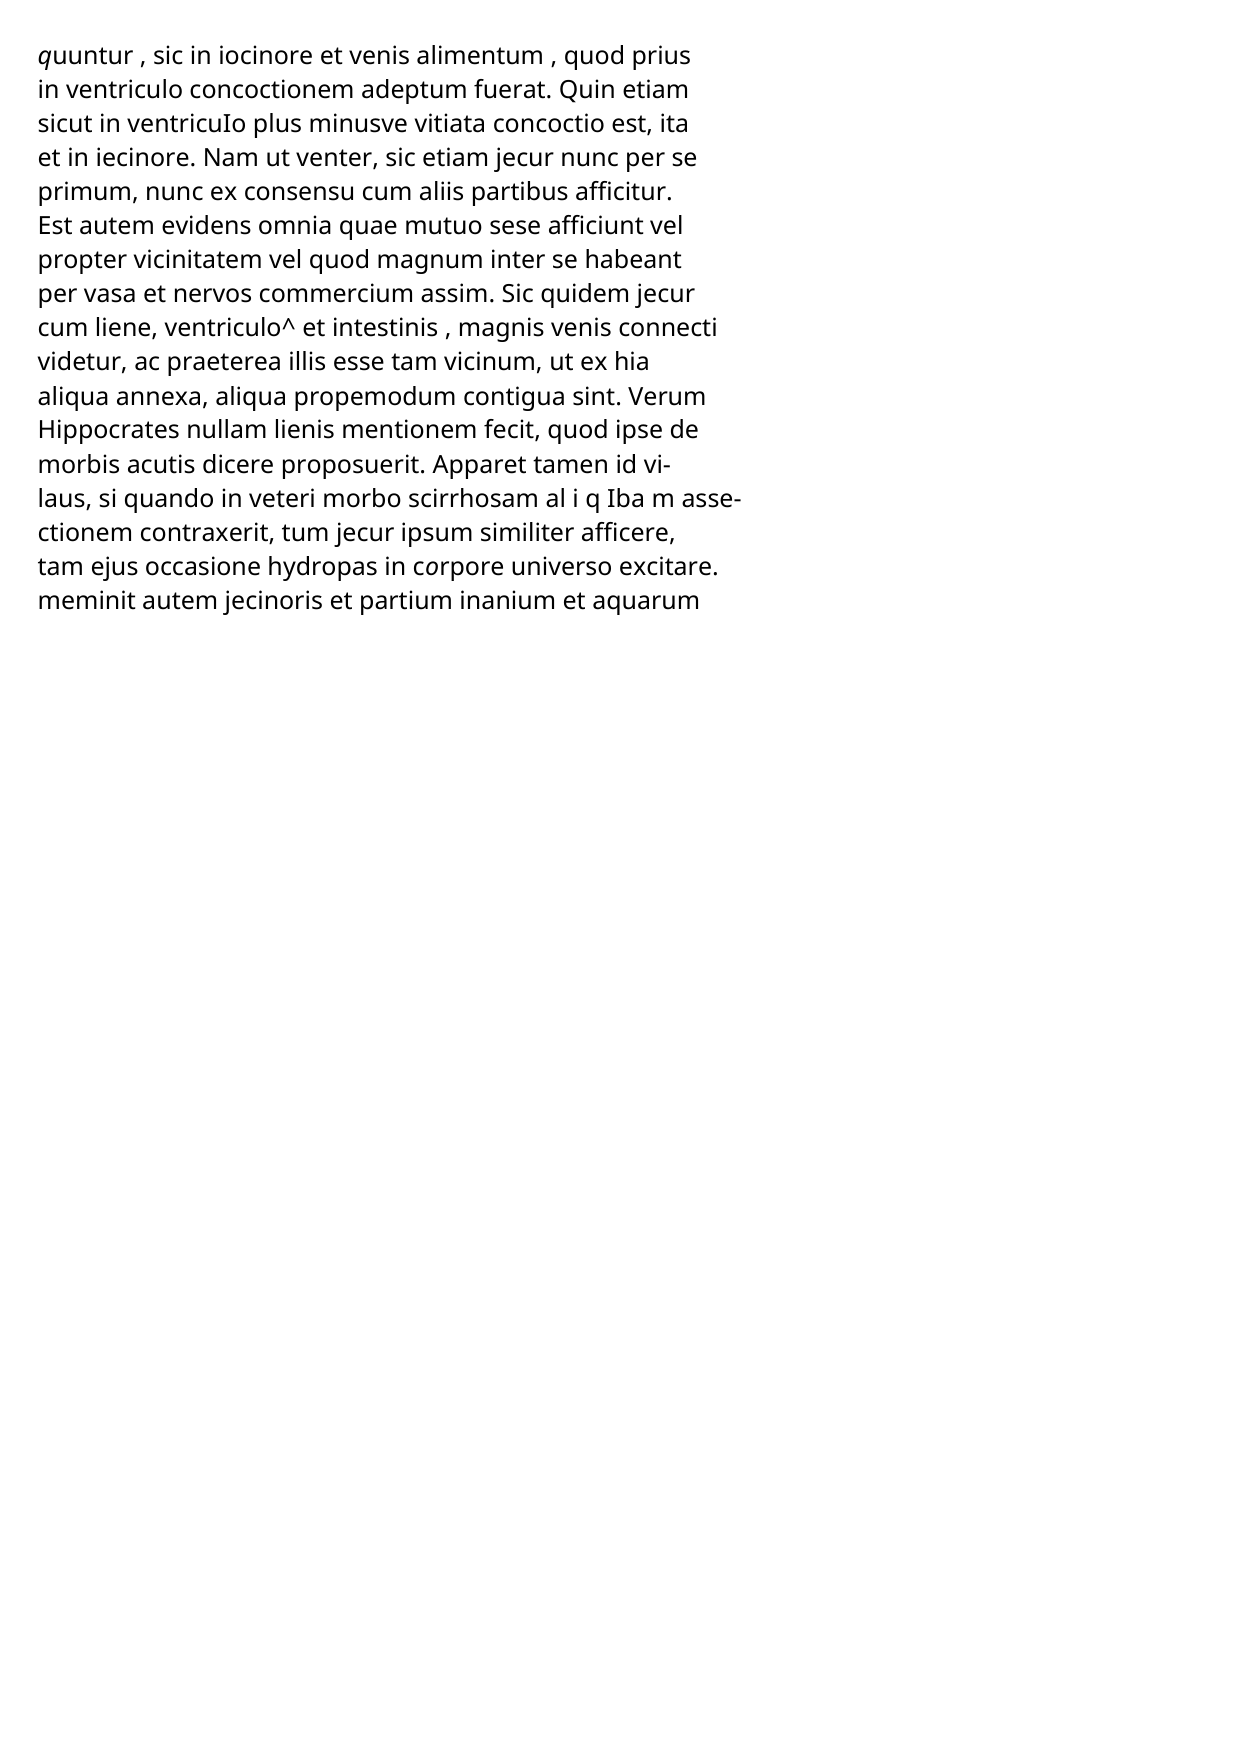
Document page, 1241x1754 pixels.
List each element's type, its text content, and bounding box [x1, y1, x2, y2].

text quuntur , sic in iocinore et venis alimentum , quod prius in ventriculo concoctionem adeptum fuerat. Quin etiam sicut in ventricuIo plus minusve vitiata concoctio est, ita et in iecinore. Nam ut venter, sic etiam jecur nunc per se primum, nunc ex consensu cum aliis partibus afficitur. Est autem evidens omnia quae mutuo sese afficiunt vel propter vicinitatem vel quod magnum inter se habeant per vasa et nervos commercium assim. Sic quidem jecur cum liene, ventriculo^ et intestinis , magnis venis connecti videtur, ac praeterea illis esse tam vicinum, ut ex hia aliqua annexa, aliqua propemodum contigua sint. Verum Hippocrates nullam lienis mentionem fecit, quod ipse de morbis acutis dicere proposuerit. Apparet tamen id vi- laus, si quando in veteri morbo scirrhosam al i q Iba m asse- ctionem contraxerit, tum jecur ipsum similiter afficere, tam ejus occasione hydropas in corpore universo excitare. meminit autem jecinoris et partium inanium et aquarum [37, 37, 1203, 617]
